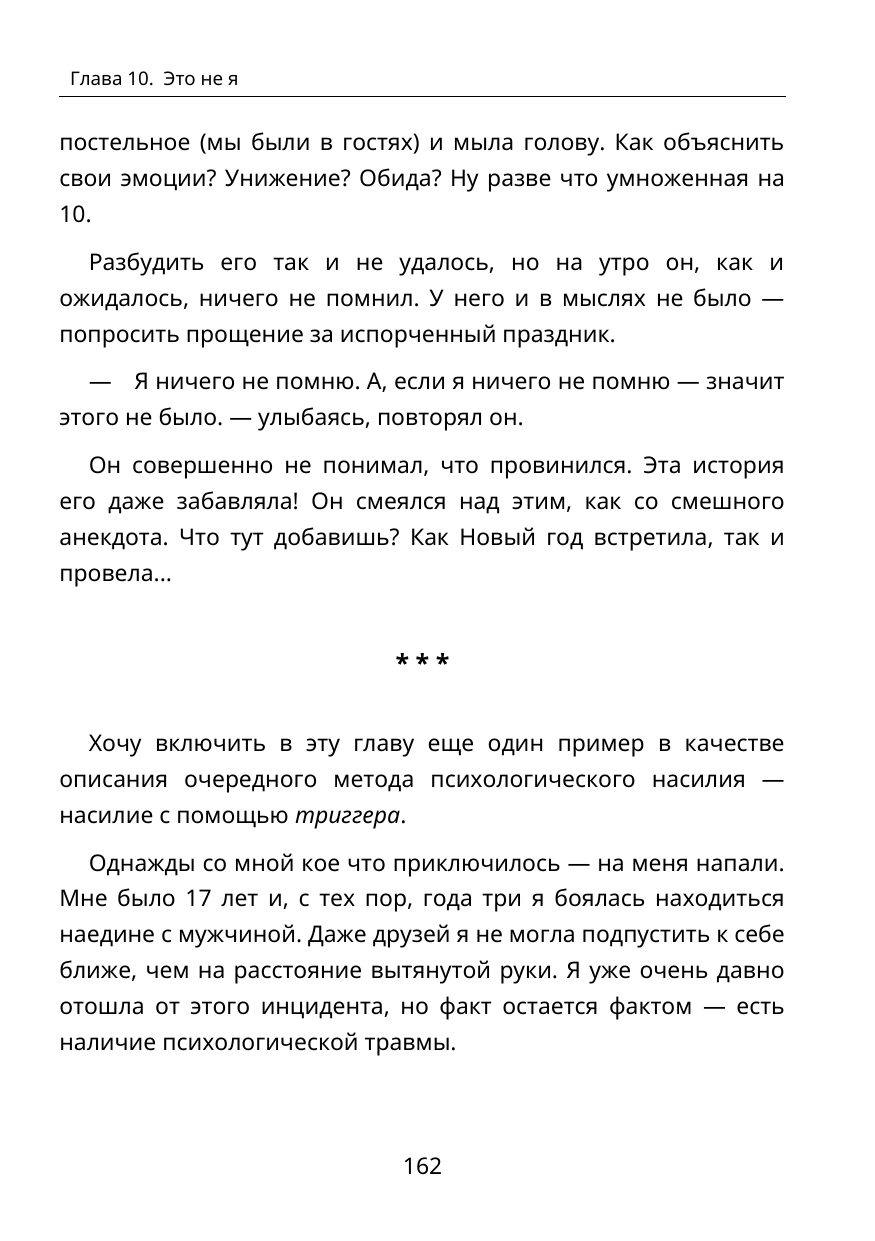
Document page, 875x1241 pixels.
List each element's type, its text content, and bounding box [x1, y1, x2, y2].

text Хочу включить в эту главу еще один пример в качестве описания очередного метода психологического насилия — насилие с помощью триггера. [59, 727, 786, 830]
text Однажды со мной кое что приключилось — на меня напали. Мне было 17 лет и, с тех пор, года три я боялась находиться наедине с мужчиной. Даже друзей я не могла подпустить к себе ближе, чем на расстояние вытянутой руки. Я уже очень давно отошла от этого инцидента, но факт остается фактом — есть наличие психологической травмы. [59, 846, 786, 1057]
text Он совершенно не понимал, что провинился. Эта история его даже забавляла! Он смеялся над этим, как со смешного анекдота. Что тут добавишь? Как Новый год встретила, так и провела... [59, 449, 786, 588]
list Я ничего не помню. А, если я ничего не помню — значит этого не было. — улыбаясь, повторял он. [59, 365, 786, 432]
subtitle * * * [59, 646, 786, 680]
text Разбудить его так и не удалось, но на утро он, как и ожидалось, ничего не помнил. У него и в мыслях не было — попросить прощение за испорченный праздник. [59, 246, 786, 349]
text постельное (мы были в гостях) и мыла голову. Как объяснить свои эмоции? Унижение? Обида? Ну разве что умноженная на 10. [59, 126, 786, 229]
